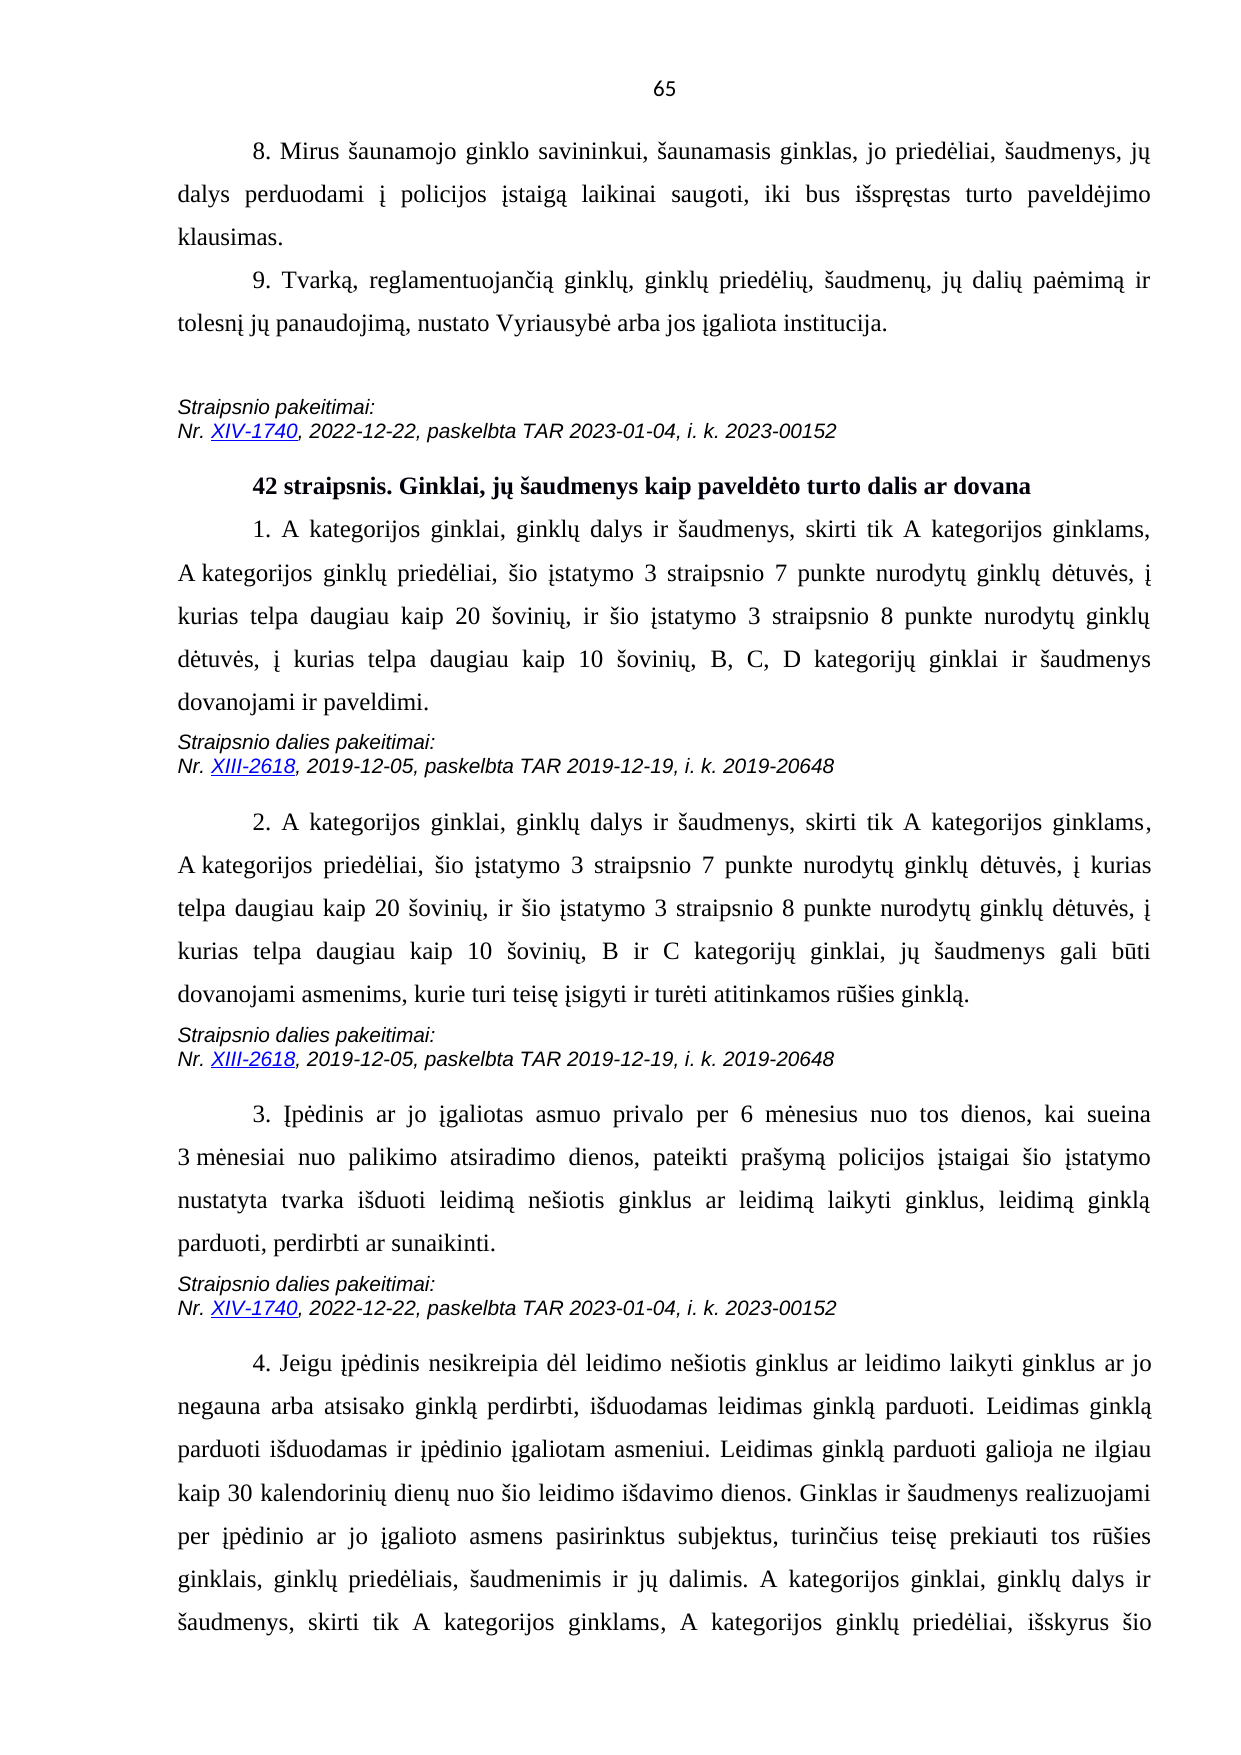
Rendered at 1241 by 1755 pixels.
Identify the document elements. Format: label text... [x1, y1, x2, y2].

text 42 straipsnis. Ginklai, jų šaudmenys kaip paveldėto turto dalis ar dovana [177, 471, 1152, 500]
text Nr. XIV-1740, 2022-12-22, paskelbta TAR 2023-01-04, i. k. 2023-00152 [177, 1296, 1152, 1319]
text 1. A kategorijos ginklai, ginklų dalys ir šaudmenys, skirti tik A kategorijos ginklams, A kategorijos ginklų priedėliai, šio įstatymo 3 straipsnio 7 punkte nurodytų ginklų dėtuvės, į kurias telpa daugiau kaip 20 šovinių, ir šio įstatymo 3 straipsnio 8 punkte nurodytų ginklų dėtuvės, į kurias telpa daugiau kaip 10 šovinių, B, C, D kategorijų ginklai ir šaudmenys dovanojami ir paveldimi. [177, 514, 1152, 716]
text Nr. XIII-2618, 2019-12-05, paskelbta TAR 2019-12-19, i. k. 2019-20648 [177, 1046, 1152, 1070]
text Straipsnio dalies pakeitimai: [177, 1022, 1152, 1046]
text 3. Įpėdinis ar jo įgaliotas asmuo privalo per 6 mėnesius nuo tos dienos, kai sueina 3 mėnesiai nuo palikimo atsiradimo dienos, pateikti prašymą policijos įstaigai šio įstatymo nustatyta tvarka išduoti leidimą nešiotis ginklus ar leidimą laikyti ginklus, leidimą ginklą parduoti, perdirbti ar sunaikinti. [177, 1099, 1152, 1257]
text 2. A kategorijos ginklai, ginklų dalys ir šaudmenys, skirti tik A kategorijos ginklams, A kategorijos priedėliai, šio įstatymo 3 straipsnio 7 punkte nurodytų ginklų dėtuvės, į kurias telpa daugiau kaip 20 šovinių, ir šio įstatymo 3 straipsnio 8 punkte nurodytų ginklų dėtuvės, į kurias telpa daugiau kaip 10 šovinių, B ir C kategorijų ginklai, jų šaudmenys gali būti dovanojami asmenims, kurie turi teisę įsigyti ir turėti atitinkamos rūšies ginklą. [177, 807, 1152, 1008]
text 9. Tvarką, reglamentuojančią ginklų, ginklų priedėlių, šaudmenų, jų dalių paėmimą ir tolesnį jų panaudojimą, nustato Vyriausybė arba jos įgaliota institucija. [177, 265, 1152, 337]
text Straipsnio pakeitimai: [177, 395, 1152, 419]
text Nr. XIII-2618, 2019-12-05, paskelbta TAR 2019-12-19, i. k. 2019-20648 [177, 754, 1152, 778]
text Straipsnio dalies pakeitimai: [177, 1272, 1152, 1296]
text Straipsnio dalies pakeitimai: [177, 730, 1152, 754]
text 4. Jeigu įpėdinis nesikreipia dėl leidimo nešiotis ginklus ar leidimo laikyti ginklus ar jo negauna arba atsisako ginklą perdirbti, išduodamas leidimas ginklą parduoti. Leidimas ginklą parduoti išduodamas ir įpėdinio įgaliotam asmeniui. Leidimas ginklą parduoti galioja ne ilgiau kaip 30 kalendorinių dienų nuo šio leidimo išdavimo dienos. Ginklas ir šaudmenys realizuojami per įpėdinio ar jo įgalioto asmens pasirinktus subjektus, turinčius teisę prekiauti tos rūšies ginklais, ginklų priedėliais, šaudmenimis ir jų dalimis. A kategorijos ginklai, ginklų dalys ir šaudmenys, skirti tik A kategorijos ginklams, A kategorijos ginklų priedėliai, išskyrus šio [177, 1348, 1152, 1636]
text 8. Mirus šaunamojo ginklo savininkui, šaunamasis ginklas, jo priedėliai, šaudmenys, jų dalys perduodami į policijos įstaigą laikinai saugoti, iki bus išspręstas turto paveldėjimo klausimas. [177, 136, 1152, 251]
text Nr. XIV-1740, 2022-12-22, paskelbta TAR 2023-01-04, i. k. 2023-00152 [177, 419, 1152, 443]
